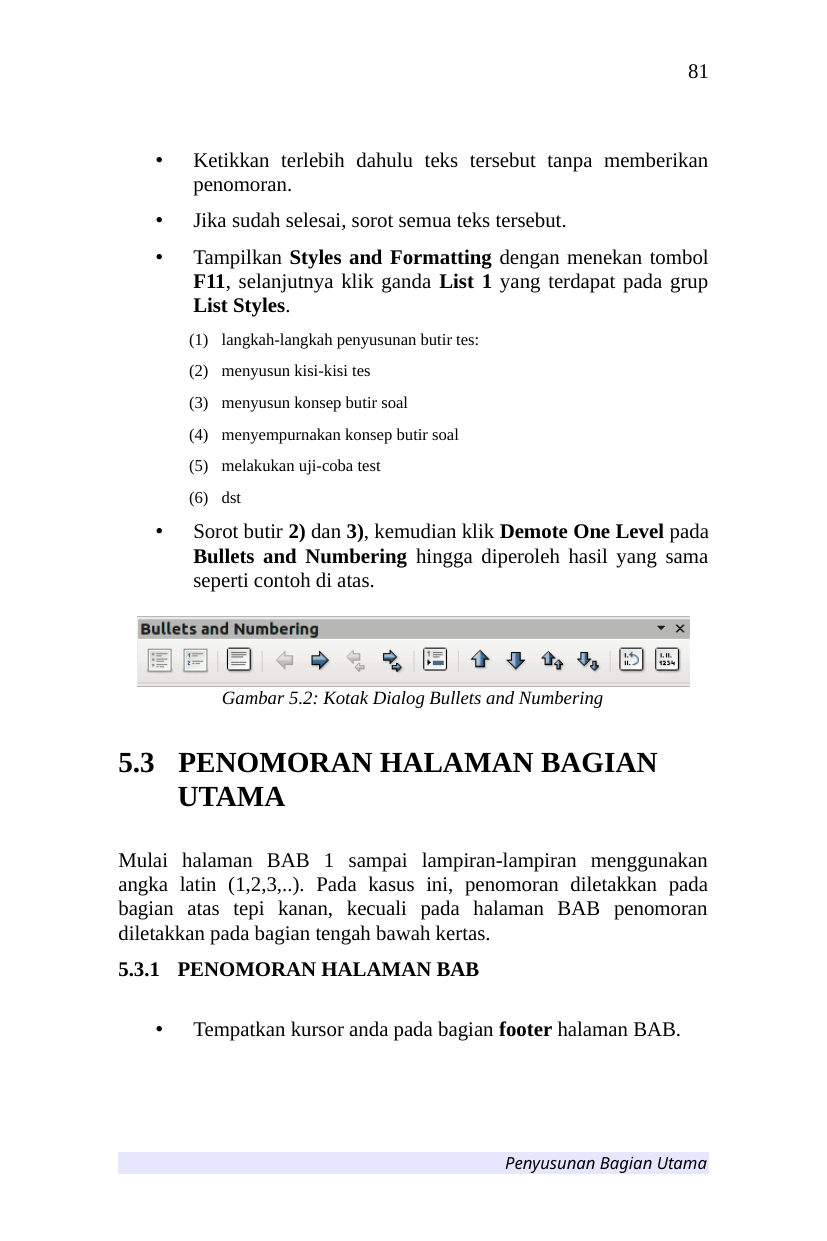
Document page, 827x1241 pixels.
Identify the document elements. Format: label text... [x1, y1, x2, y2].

list Tempatkan kursor anda pada bagian footer halaman BAB. [156, 1017, 709, 1041]
subtitle Penomoran halaman bab [118, 957, 709, 981]
text Gambar 5.2: Kotak Dialog Bullets and Numbering [137, 687, 690, 708]
list menyusun kisi-kisi tes [148, 361, 709, 380]
list Sorot butir 2) dan 3), kemudian klik Demote One Level pada Bullets and Numbering hingga diperoleh hasil yang sama seperti contoh di atas. [156, 519, 709, 592]
text Mulai halaman BAB 1 sampai lampiran-lampiran menggunakan angka latin (1,2,3,..). Pada kasus ini, penomoran diletakkan pada bagian atas tepi kanan, kecuali pada halaman BAB penomoran diletakkan pada bagian tengah bawah kertas. [118, 848, 709, 944]
list melakukan uji-coba test [148, 456, 709, 475]
list Jika sudah selesai, sorot semua teks tersebut. [156, 208, 709, 232]
picture [137, 616, 690, 687]
list Tampilkan Styles and Formatting dengan menekan tombol F11, selanjutnya klik ganda List 1 yang terdapat pada grup List Styles. [156, 245, 709, 317]
list dst [148, 488, 709, 507]
list Ketikkan terlebih dahulu teks tersebut tanpa memberikan penomoran. [156, 148, 709, 196]
list menyusun konsep butir soal [148, 393, 709, 412]
subtitle Penomoran halaman bagian utama [118, 745, 709, 812]
list menyempurnakan konsep butir soal [148, 424, 709, 444]
list langkah-langkah penyusunan butir tes: [148, 329, 709, 349]
